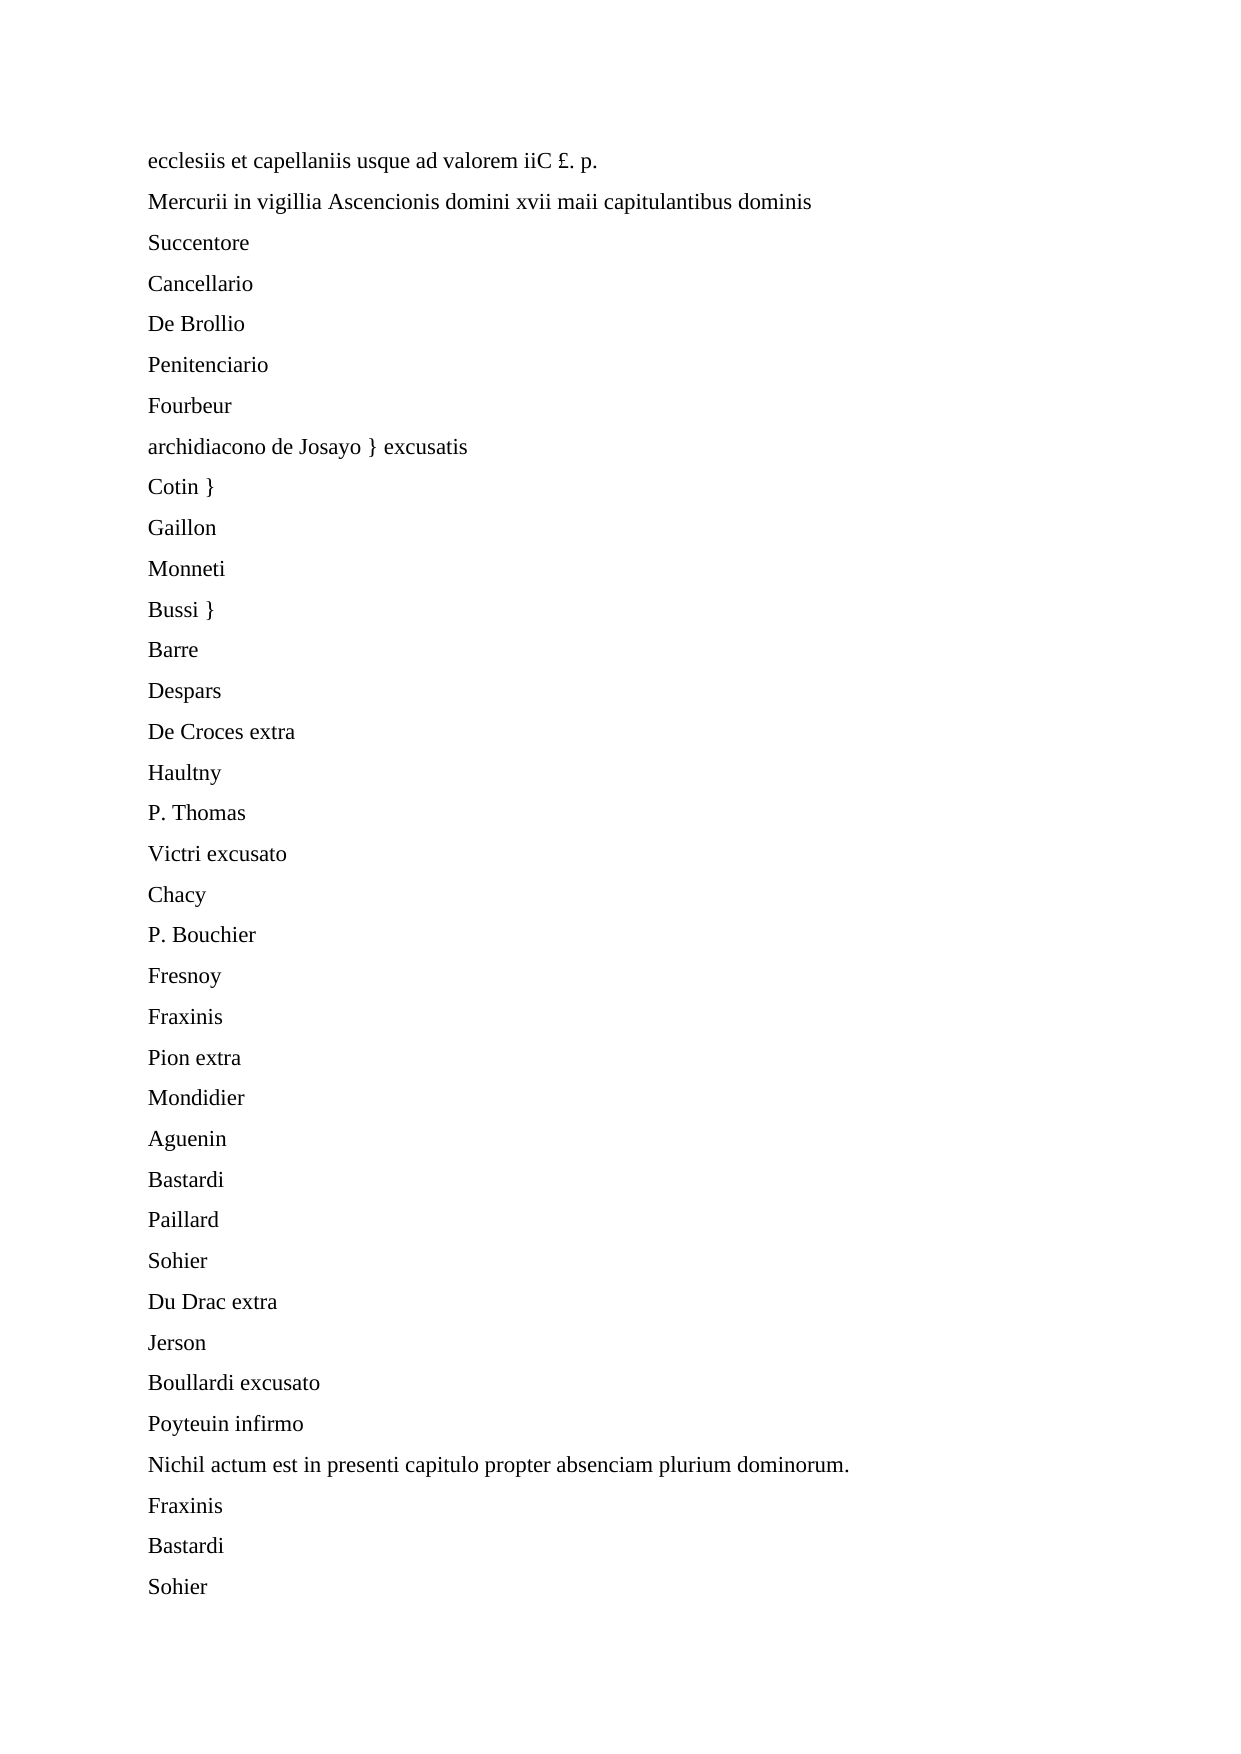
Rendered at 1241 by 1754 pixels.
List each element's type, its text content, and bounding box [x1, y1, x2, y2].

text Cotin } [148, 473, 1093, 500]
text archidiacono de Josayo } excusatis [148, 433, 1093, 459]
text Du Drac extra [148, 1288, 1093, 1314]
text Monneti [148, 555, 1093, 581]
text De Brollio [148, 311, 1093, 337]
text Bastardi [148, 1166, 1093, 1192]
text Succentore [148, 229, 1093, 255]
text De Croces extra [148, 718, 1093, 744]
text P. Bouchier [148, 921, 1093, 948]
text Barre [148, 636, 1093, 663]
text Aguenin [148, 1125, 1093, 1151]
text Cancellario [148, 270, 1093, 296]
text ecclesiis et capellaniis usque ad valorem iiC £. p. [148, 148, 1093, 174]
text Fraxinis [148, 1003, 1093, 1029]
text Sohier [148, 1573, 1093, 1599]
text Chacy [148, 881, 1093, 907]
text Fourbeur [148, 392, 1093, 418]
text Victri excusato [148, 840, 1093, 866]
text Pion extra [148, 1044, 1093, 1070]
text P. Thomas [148, 799, 1093, 826]
text Gaillon [148, 514, 1093, 541]
text Haultny [148, 758, 1093, 785]
text Fresnoy [148, 962, 1093, 988]
text Despars [148, 677, 1093, 703]
text Bussi } [148, 596, 1093, 622]
text Penitenciario [148, 351, 1093, 378]
text Paillard [148, 1207, 1093, 1233]
text Jerson [148, 1329, 1093, 1355]
text Mondidier [148, 1084, 1093, 1111]
text Poyteuin infirmo [148, 1410, 1093, 1437]
text Fraxinis [148, 1492, 1093, 1518]
text Mercurii in vigillia Ascencionis domini xvii maii capitulantibus dominis [148, 188, 1093, 215]
text Bastardi [148, 1532, 1093, 1559]
text Boullardi excusato [148, 1369, 1093, 1396]
text Nichil actum est in presenti capitulo propter absenciam plurium dominorum. [148, 1451, 1093, 1477]
text Sohier [148, 1247, 1093, 1274]
